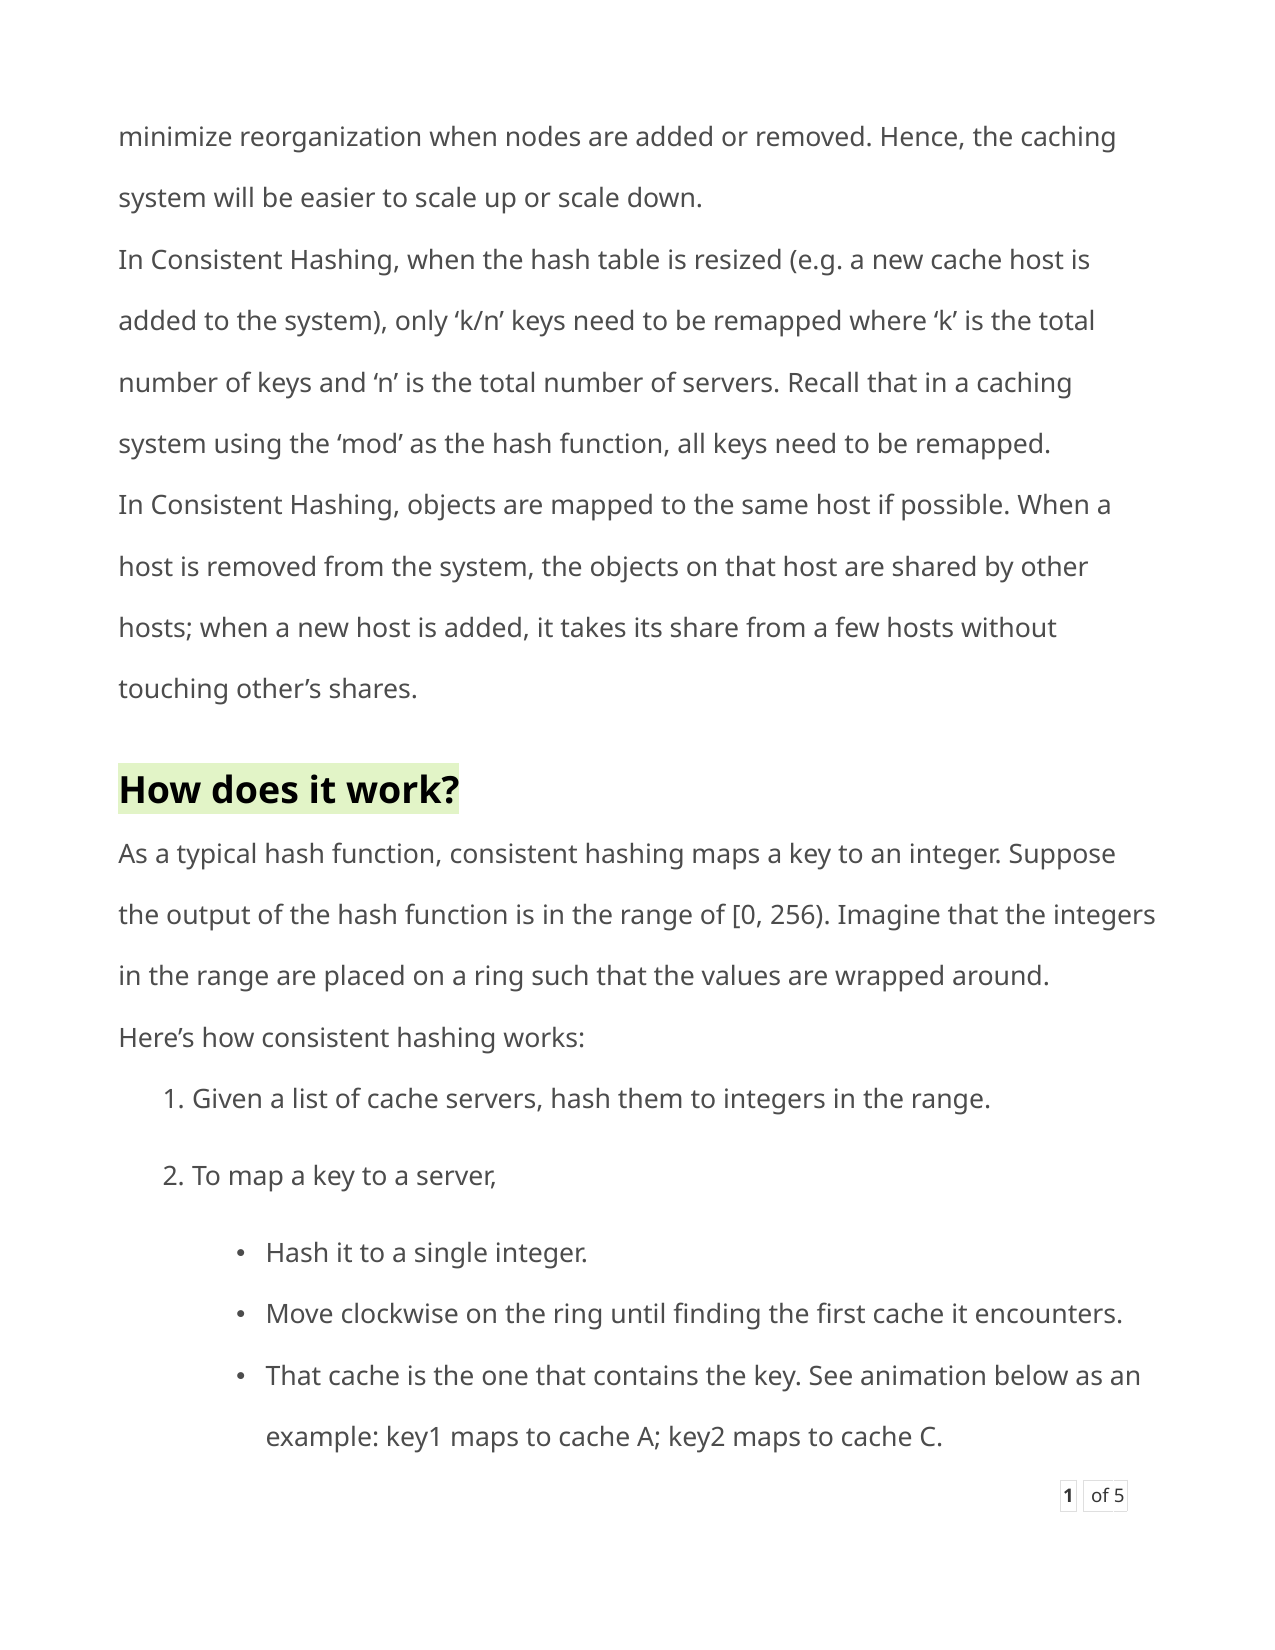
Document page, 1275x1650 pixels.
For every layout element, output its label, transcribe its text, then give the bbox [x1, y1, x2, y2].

text Here’s how consistent hashing works: [118, 1019, 1157, 1055]
text of 5 [1077, 1479, 1127, 1511]
text In Consistent Hashing, when the hash table is resized (e.g. a new cache host is added to the system), only ‘k/n’ keys need to be remapped where ‘k’ is the total number of keys and ‘n’ is the total number of servers. Recall that in a caching system using the ‘mod’ as the hash function, all keys need to be remapped. [118, 241, 1157, 461]
text 1 [118, 1479, 1076, 1511]
text In Consistent Hashing, objects are mapped to the same host if possible. When a host is removed from the system, the objects on that host are shared by other hosts; when a new host is added, it takes its share from a few hosts without touching other’s shares. [118, 486, 1157, 706]
text minimize reorganization when nodes are added or removed. Hence, the caching system will be easier to scale up or scale down. [118, 118, 1157, 216]
list Move clockwise on the ring until finding the first cache it encounters. [236, 1295, 1157, 1332]
list Given a list of cache servers, hash them to integers in the range. [162, 1080, 1157, 1116]
list That cache is the one that contains the key. See animation below as an example: key1 maps to cache A; key2 maps to cache C. [236, 1357, 1157, 1454]
subtitle How does it work? [118, 763, 1157, 814]
list Hash it to a single integer. [236, 1234, 1157, 1270]
text As a typical hash function, consistent hashing maps a key to an integer. Suppose the output of the hash function is in the range of [0, 256). Imagine that the integers in the range are placed on a ring such that the values are wrapped around. [118, 835, 1157, 993]
list To map a key to a server, [162, 1157, 1157, 1193]
text [1128, 1479, 1133, 1511]
